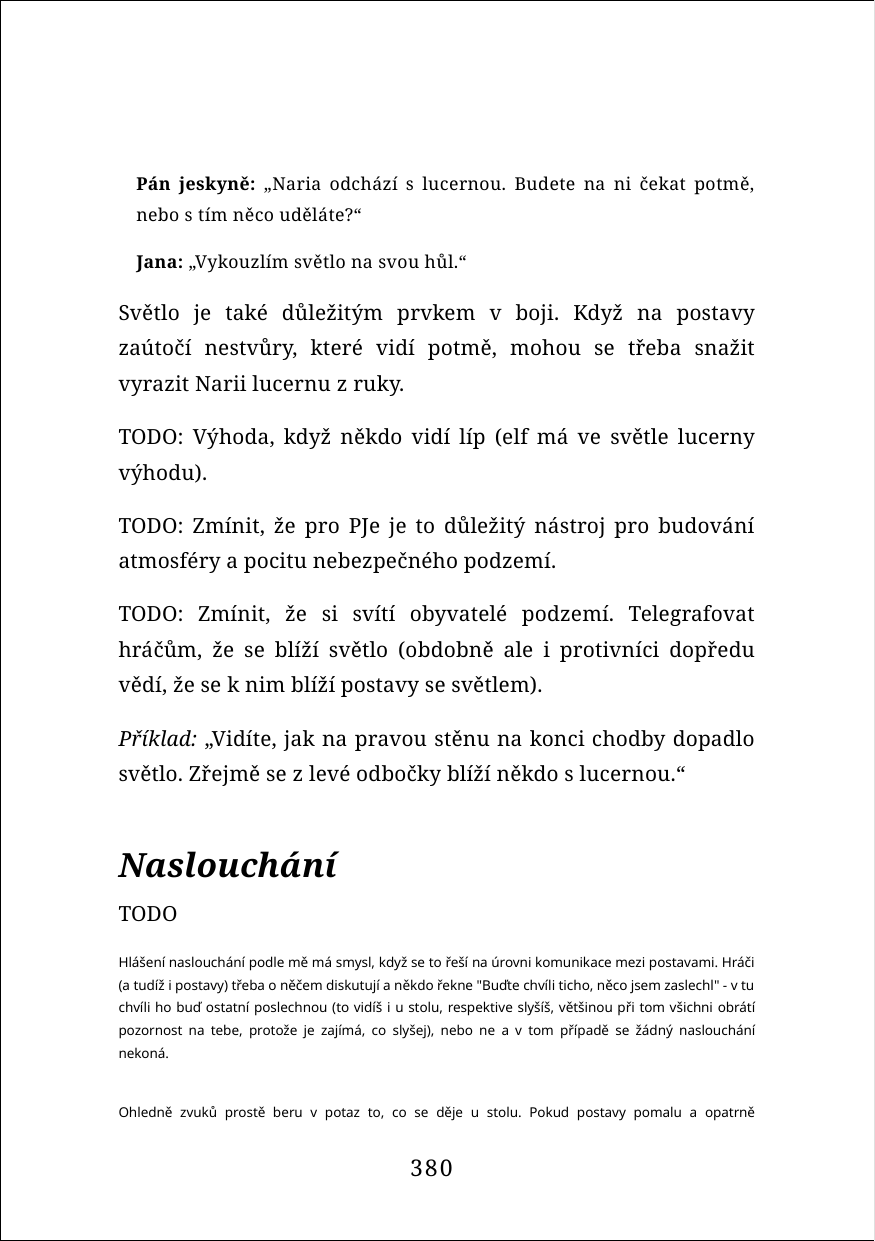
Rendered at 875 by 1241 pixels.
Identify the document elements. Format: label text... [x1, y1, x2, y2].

text TODO: Výhoda, když někdo vidí líp (elf má ve světle lucerny výhodu). [118, 422, 756, 486]
text TODO: Zmínit, že si svítí obyvatelé podzemí. Telegrafovat hráčům, že se blíží světlo (obdobně ale i protivníci dopředu vědí, že se k nim blíží postavy se světlem). [118, 599, 756, 699]
text TODO: Zmínit, že pro PJe je to důležitý nástroj pro budování atmosféry a pocitu nebezpečného podzemí. [118, 511, 756, 575]
text Světlo je také důležitým prvkem v boji. Když na postavy zaútočí nestvůry, které vidí potmě, mohou se třeba snažit vyrazit Narii lucernu z ruky. [118, 298, 756, 397]
text Pán jeskyně: „Naria odchází s lucernou. Budete na ni čekat potmě, nebo s tím něco uděláte?“ [136, 172, 756, 226]
text Jana: „Vykouzlím světlo na svou hůl.“ [136, 250, 756, 274]
text Příklad: „Vidíte, jak na pravou stěnu na konci chodby dopadlo světlo. Zřejmě se z levé odbočky blíží někdo s lucernou.“ [118, 724, 756, 788]
subtitle Naslouchání [118, 842, 756, 888]
text TODO [118, 899, 756, 928]
text Hlášení naslouchání podle mě má smysl, když se to řeší na úrovni komunikace mezi postavami. Hráči (a tudíž i postavy) třeba o něčem diskutují a někdo řekne "Buďte chvíli ticho, něco jsem zaslechl" - v tu chvíli ho buď ostatní poslechnou (to vidíš i u stolu, respektive slyšíš, většinou při tom všichni obrátí pozornost na tebe, protože je zajímá, co slyšej), nebo ne a v tom případě se žádný naslouchání nekoná. Ohledně zvuků prostě beru v potaz to, co se děje u stolu. Pokud postavy pomalu a opatrně [118, 953, 756, 1121]
